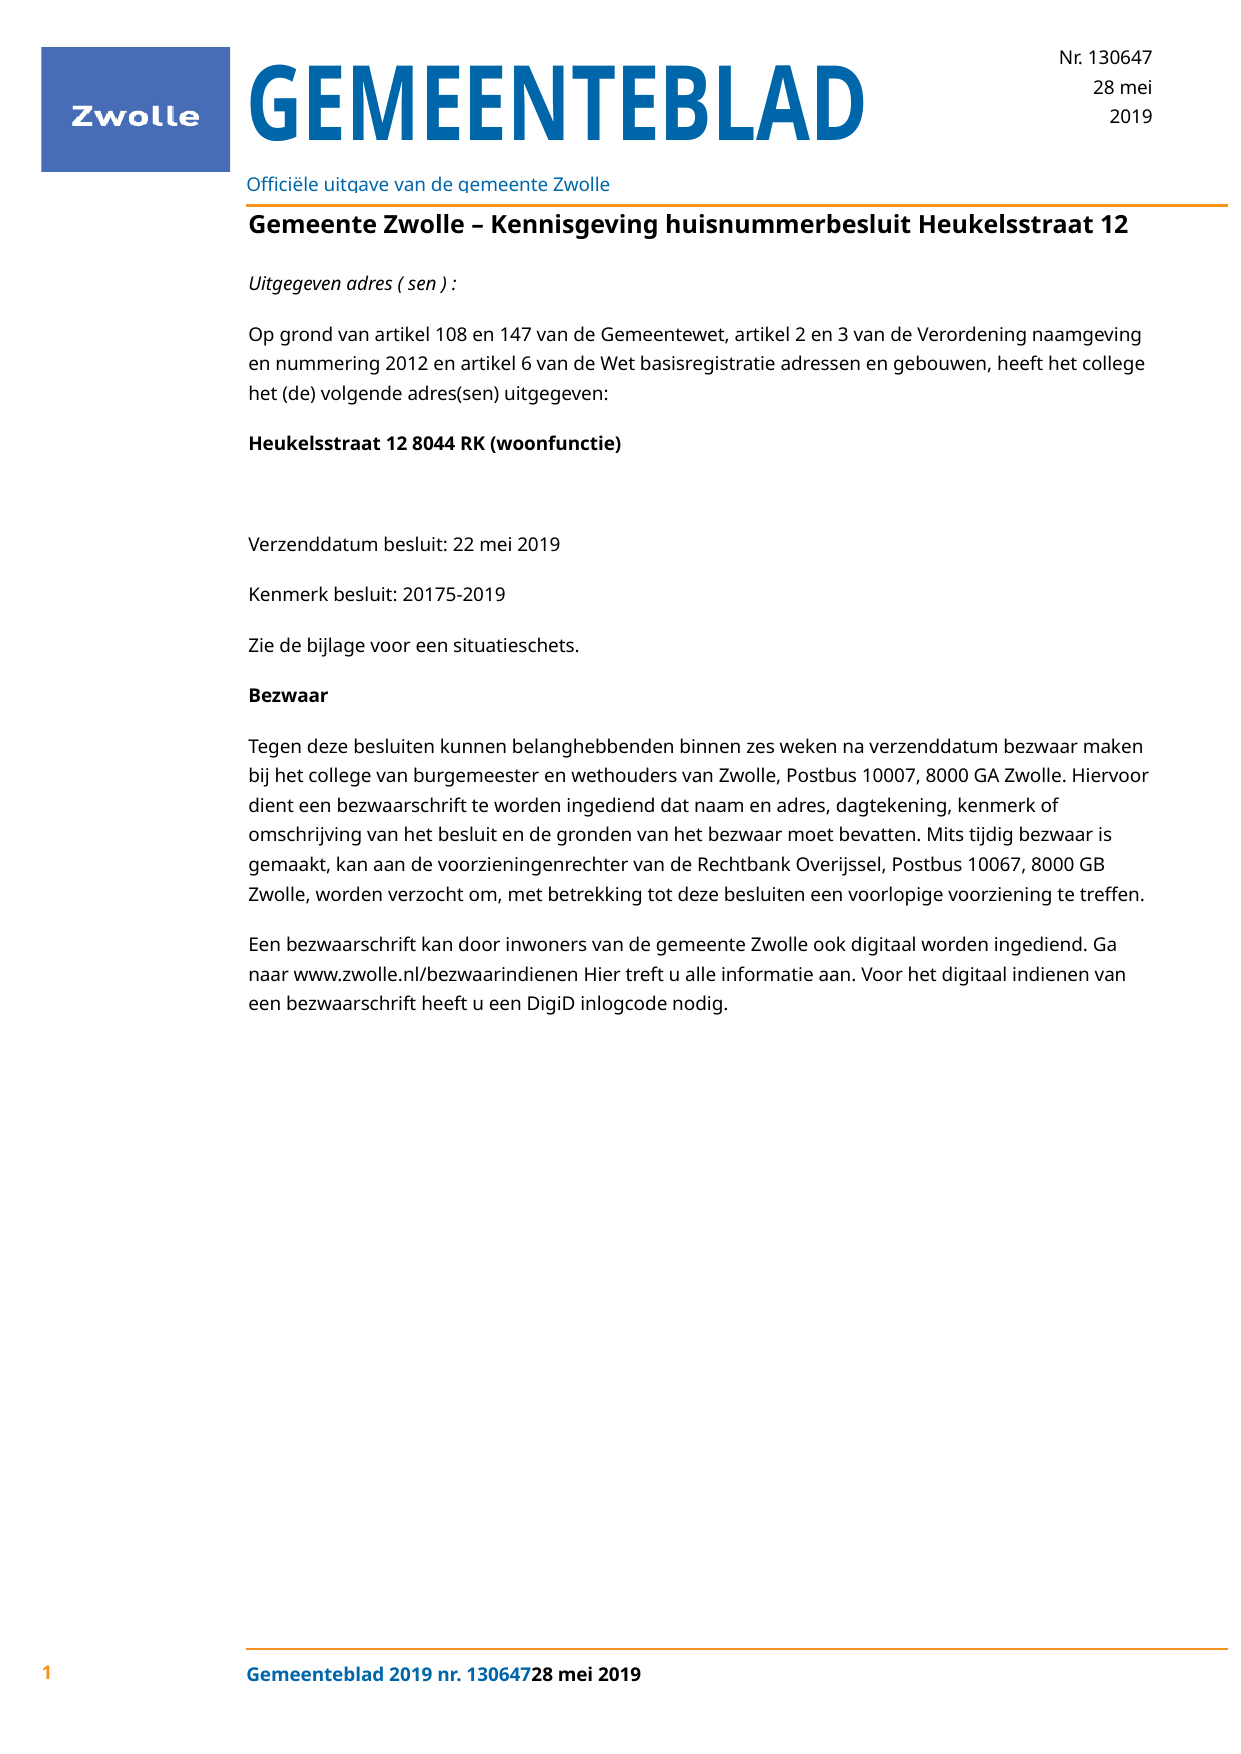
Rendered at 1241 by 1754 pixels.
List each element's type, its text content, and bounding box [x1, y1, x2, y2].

text Verzenddatum besluit: 22 mei 2019 [248, 531, 1152, 557]
text Gemeente Zwolle – Kennisgeving huisnummerbesluit Heukelsstraat 12 [248, 207, 1152, 241]
text Uitgegeven adres ( sen ) : [248, 270, 1152, 296]
text Bezwaar [248, 682, 1152, 708]
text Een bezwaarschrift kan door inwoners van de gemeente Zwolle ook digitaal worden ingediend. Ga naar www.zwolle.nl/bezwaarindienen Hier treft u alle informatie aan. Voor het digitaal indienen van een bezwaarschrift heeft u een DigiD inlogcode nodig. [248, 931, 1152, 1016]
text Kenmerk besluit: 20175-2019 [248, 582, 1152, 607]
text Zie de bijlage voor een situatieschets. [248, 632, 1152, 658]
picture [41, 47, 231, 172]
text Op grond van artikel 108 en 147 van de Gemeentewet, artikel 2 en 3 van de Verordening naamgeving en nummering 2012 en artikel 6 van de Wet basisregistratie adressen en gebouwen, heeft het college het (de) volgende adres(sen) uitgegeven: [248, 321, 1152, 406]
text Tegen deze besluiten kunnen belanghebbenden binnen zes weken na verzenddatum bezwaar maken bij het college van burgemeester en wethouders van Zwolle, Postbus 10007, 8000 GA Zwolle. Hiervoor dient een bezwaarschrift te worden ingediend dat naam en adres, dagtekening, kenmerk of omschrijving van het besluit en de gronden van het bezwaar moet bevatten. Mits tijdig bezwaar is gemaakt, kan aan de voorzieningenrechter van de Rechtbank Overijssel, Postbus 10067, 8000 GB Zwolle, worden verzocht om, met betrekking tot deze besluiten een voorlopige voorziening te treffen. [248, 733, 1152, 906]
text Heukelsstraat 12 8044 RK (woonfunctie) [248, 430, 1152, 456]
